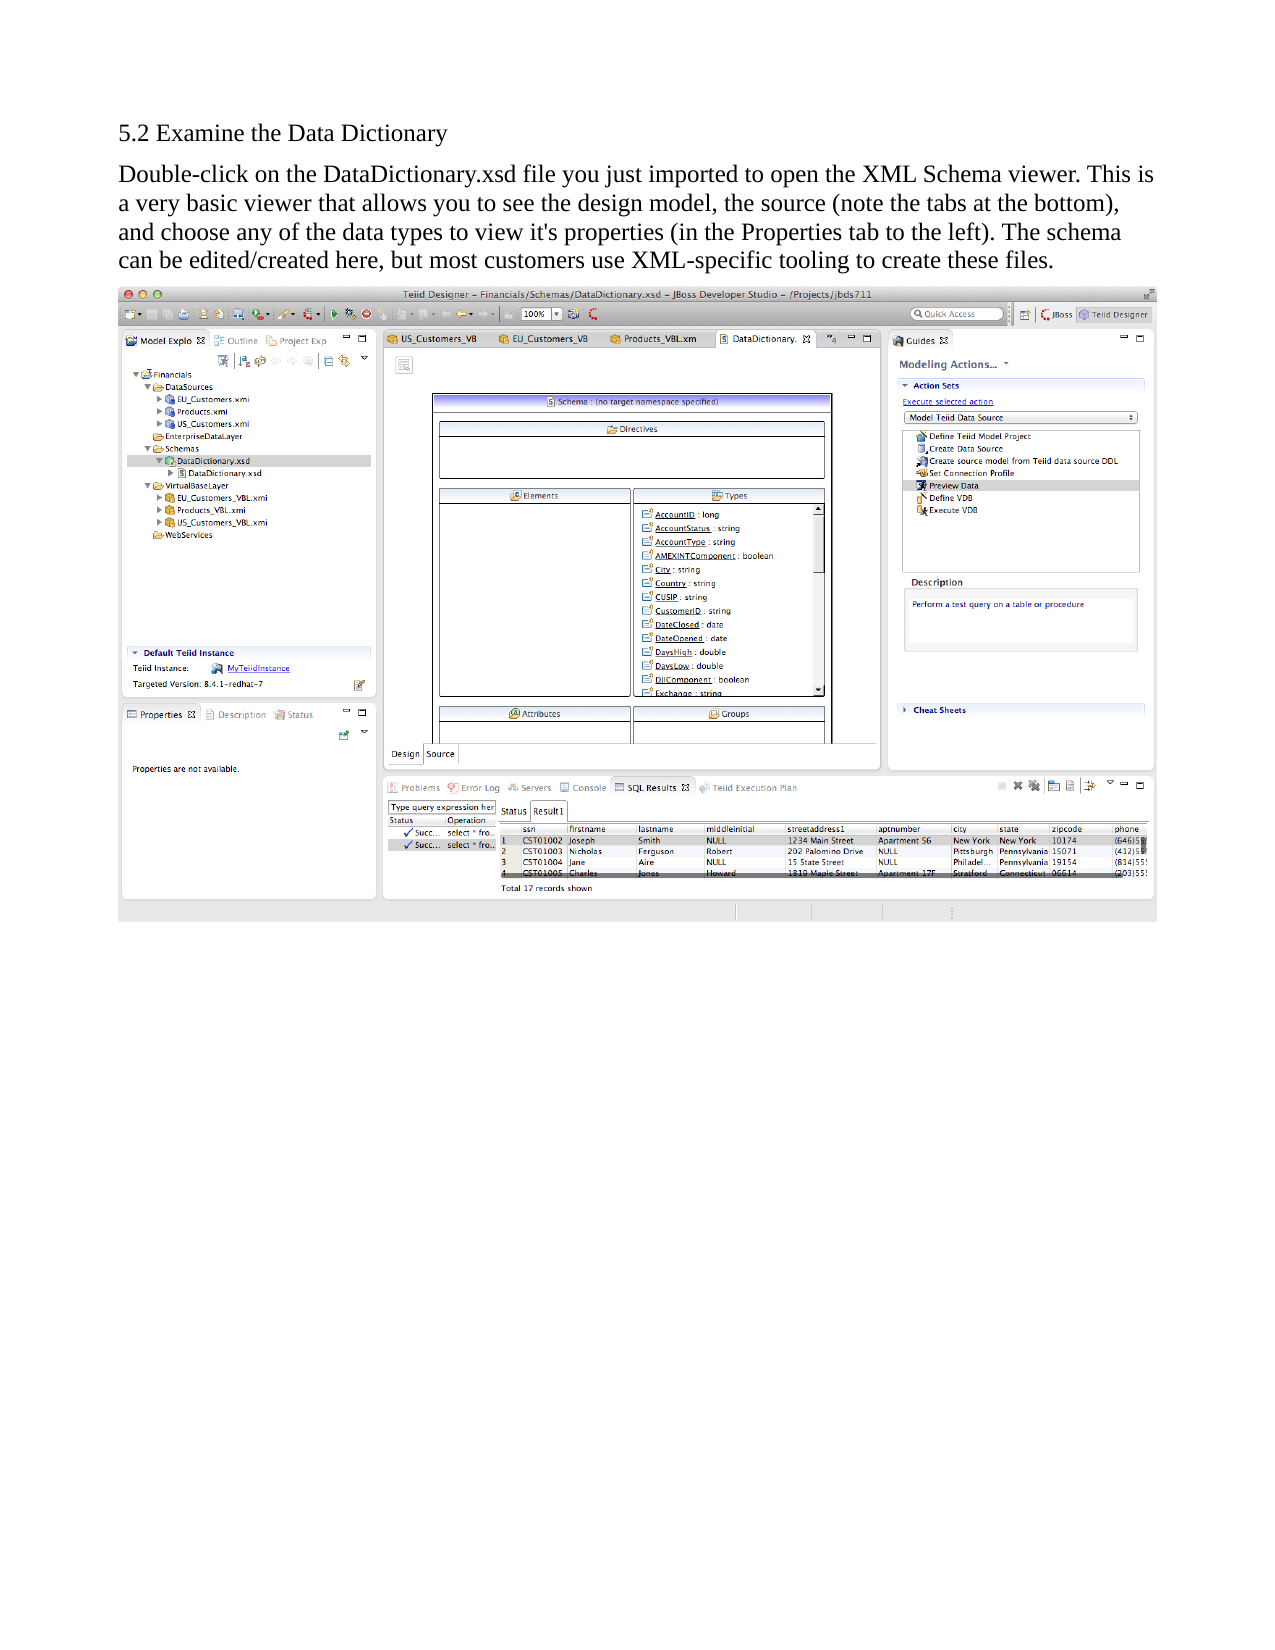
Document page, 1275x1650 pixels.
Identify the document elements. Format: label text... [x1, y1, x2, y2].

text Double-click on the DataDictionary.xsd file you just imported to open the XML Schema viewer. This is a very basic viewer that allows you to see the design model, the source (note the tabs at the bottom), and choose any of the data types to view it's properties (in the Properties tab to the left). The schema can be edited/created here, but most customers use XML-specific tooling to create these files. [118, 159, 1157, 274]
picture [118, 286, 1157, 922]
text 5.2 Examine the Data Dictionary [118, 118, 1157, 147]
